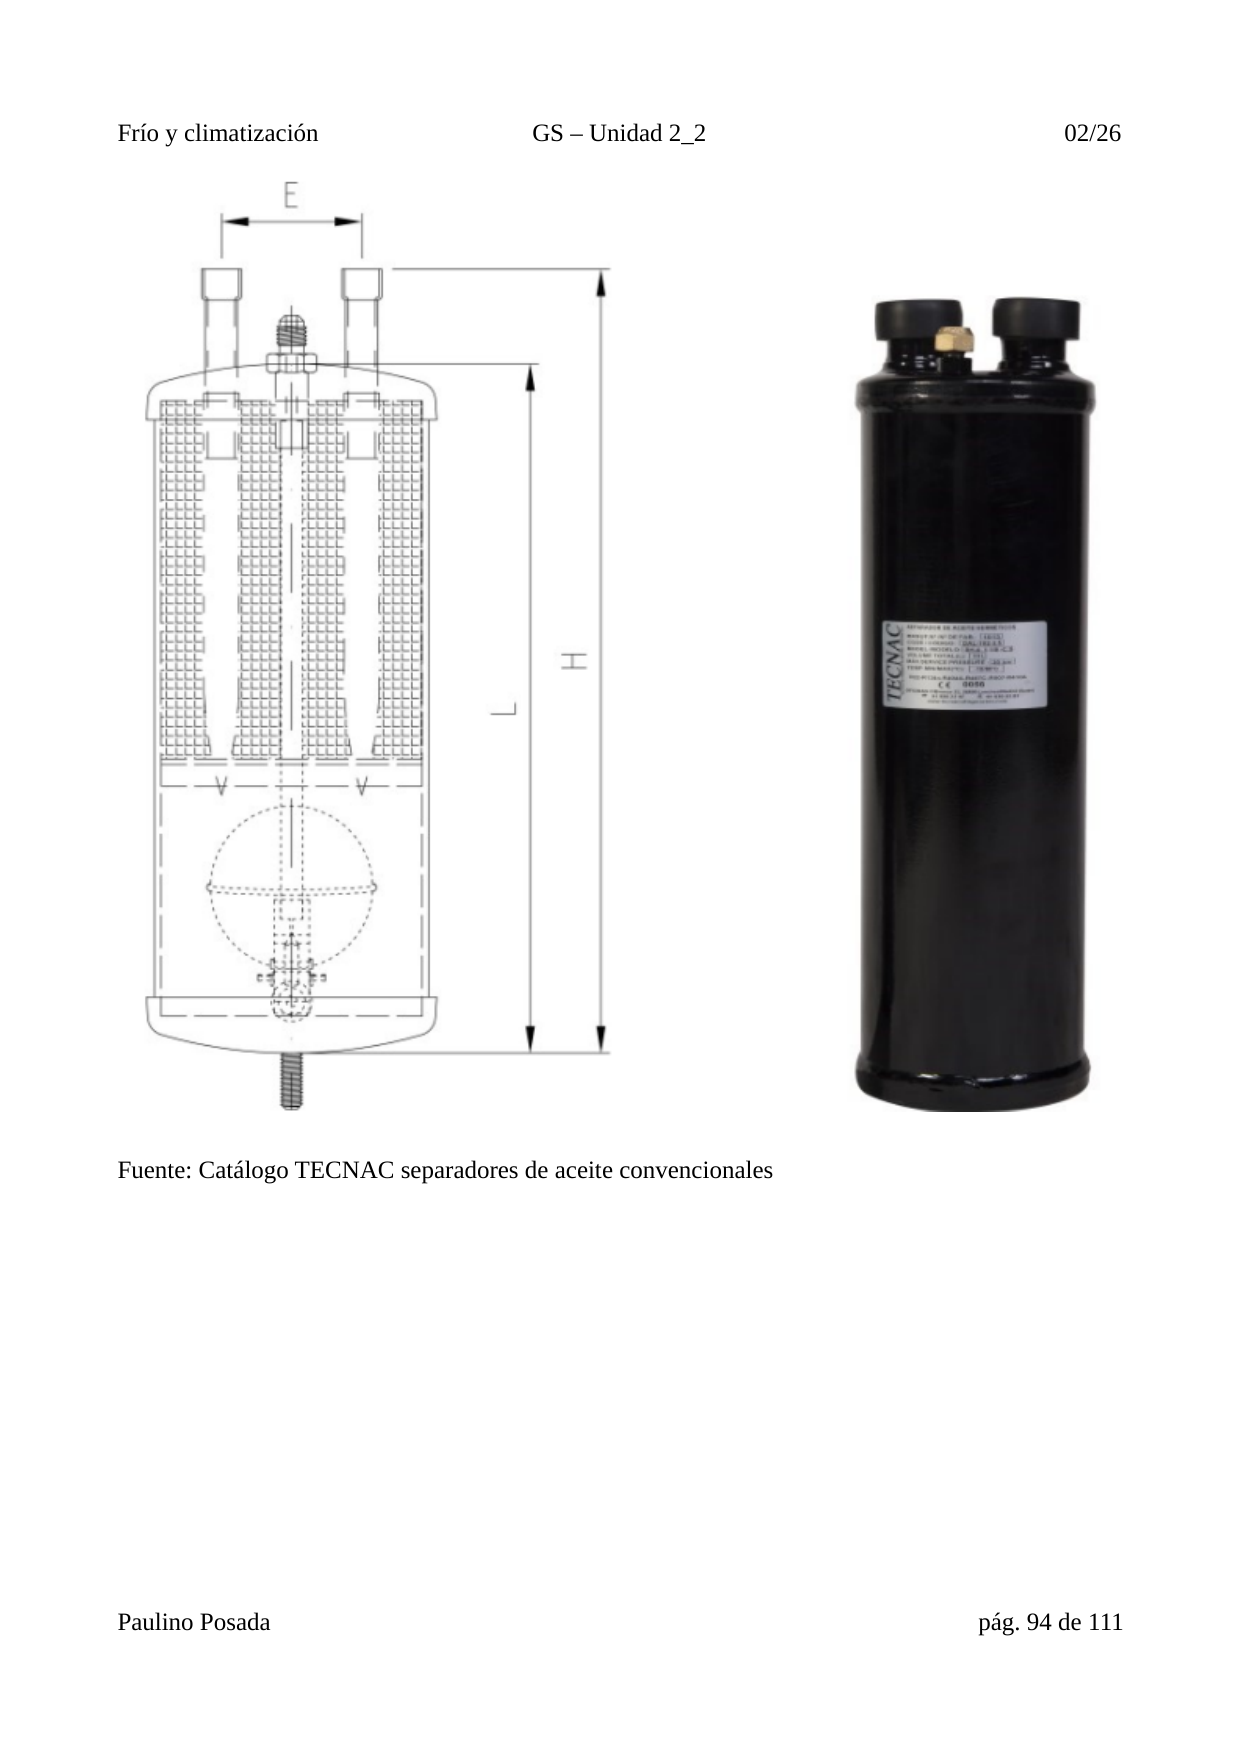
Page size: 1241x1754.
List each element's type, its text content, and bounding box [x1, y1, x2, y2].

picture [839, 294, 1110, 1112]
picture [133, 176, 635, 1131]
text Fuente: Catálogo TECNAC separadores de aceite convencionales [117, 1155, 1123, 1184]
